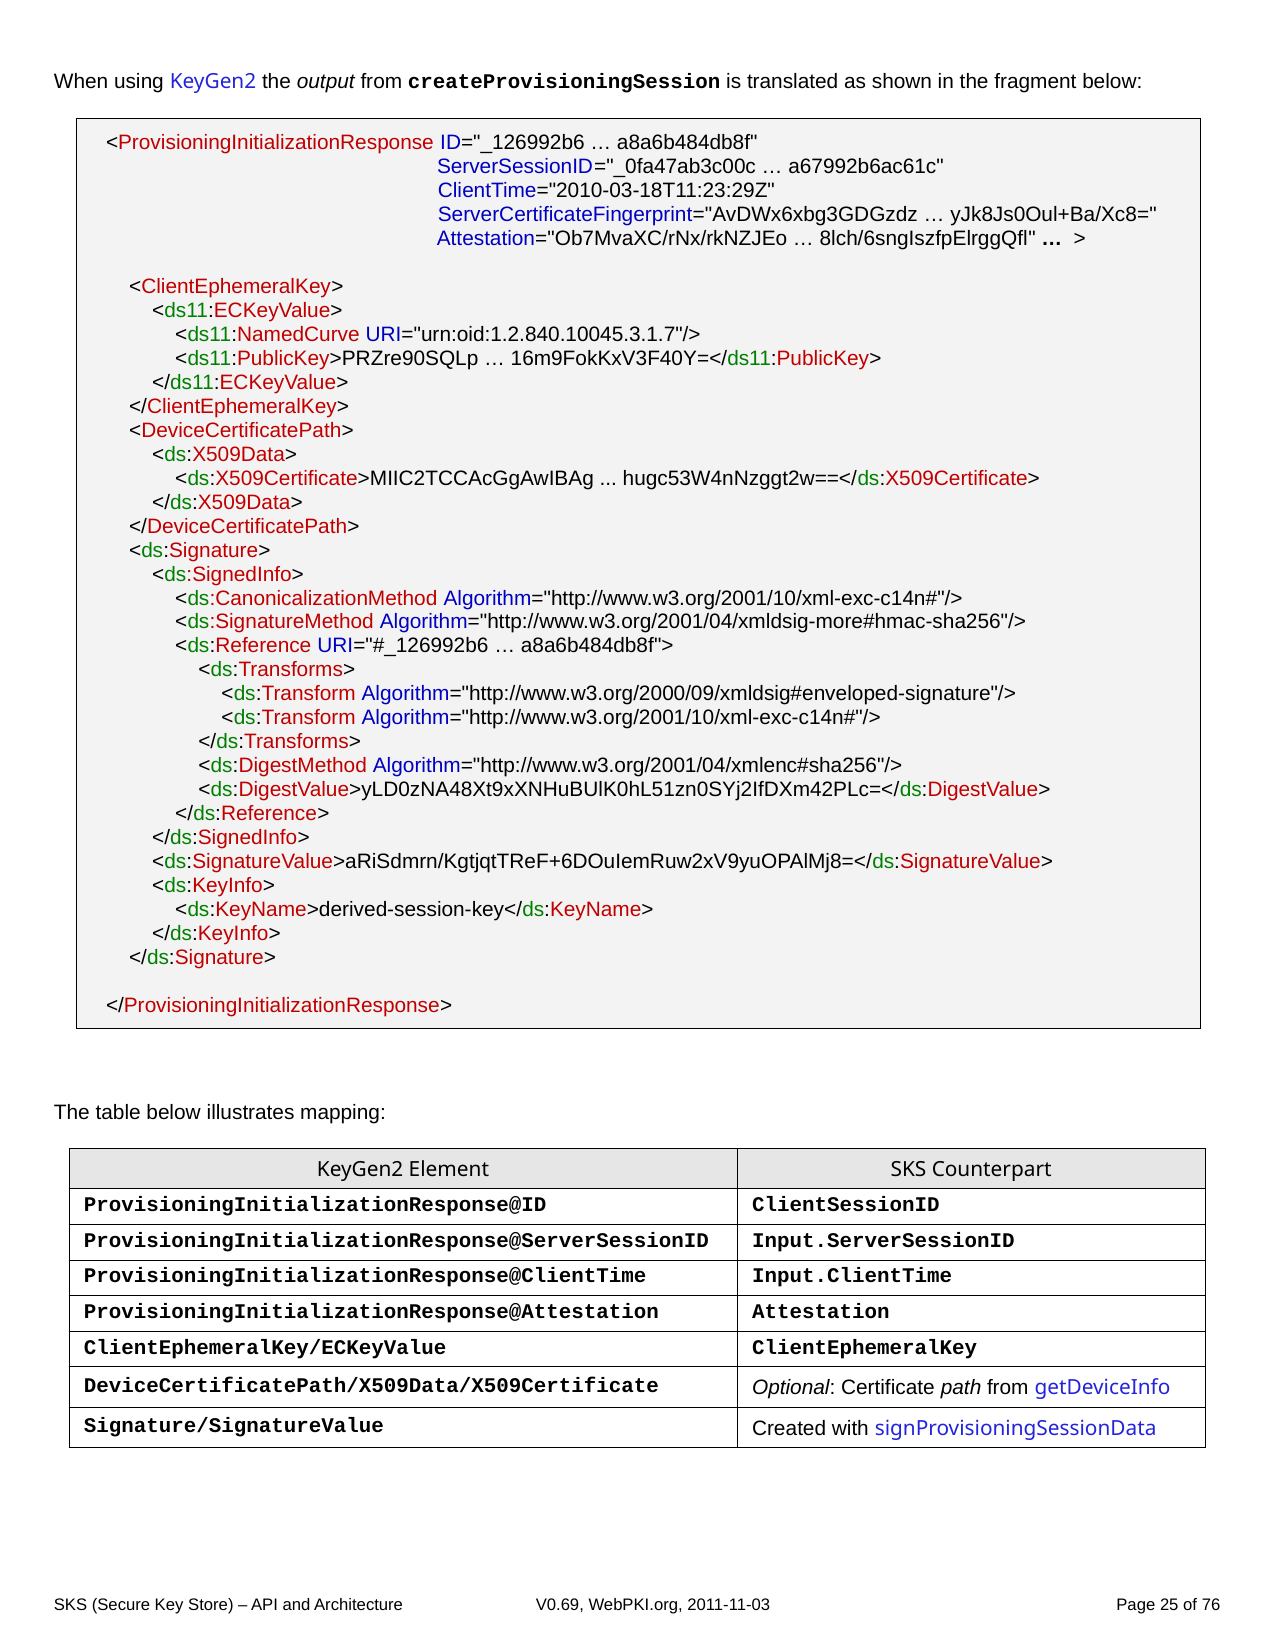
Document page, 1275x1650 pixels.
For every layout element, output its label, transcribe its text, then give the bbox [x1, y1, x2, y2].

table_cell ProvisioningInitializationResponse@ServerSessionID [70, 1225, 737, 1259]
table_cell Input.ClientTime [738, 1261, 1205, 1295]
table_header <ProvisioningInitializationResponse ID="_126992b6 … a8a6b484db8f" ServerSessionID="_0fa47ab3c00c … a67992b6ac61c" ClientTime="2010-03-18T11:23:29Z" ServerCertificateFingerprint="AvDWx6xbg3GDGzdz … yJk8Js0Oul+Ba/Xc8=" Attestation="Ob7MvaXC/rNx/rkNZJEo … 8lch/6sngIszfpElrggQfl" … > <ClientEphemeralKey> <ds11:ECKeyValue> <ds11:NamedCurve URI="urn:oid:1.2.840.10045.3.1.7"/> <ds11:PublicKey>PRZre90SQLp … 16m9FokKxV3F40Y=</ds11:PublicKey> </ds11:ECKeyValue> </ClientEphemeralKey> <DeviceCertificatePath> <ds:X509Data> <ds:X509Certificate>MIIC2TCCAcGgAwIBAg ... hugc53W4nNzggt2w==</ds:X509Certificate> </ds:X509Data> </DeviceCertificatePath> <ds:Signature> <ds:SignedInfo> <ds:CanonicalizationMethod Algorithm="http://www.w3.org/2001/10/xml-exc-c14n#"/> <ds:SignatureMethod Algorithm="http://www.w3.org/2001/04/xmldsig-more#hmac-sha256"/> <ds:Reference URI="#_126992b6 … a8a6b484db8f"> <ds:Transforms> <ds:Transform Algorithm="http://www.w3.org/2000/09/xmldsig#enveloped-signature"/> <ds:Transform Algorithm="http://www.w3.org/2001/10/xml-exc-c14n#"/> </ds:Transforms> <ds:DigestMethod Algorithm="http://www.w3.org/2001/04/xmlenc#sha256"/> <ds:DigestValue>yLD0zNA48Xt9xXNHuBUlK0hL51zn0SYj2IfDXm42PLc=</ds:DigestValue> </ds:Reference> </ds:SignedInfo> <ds:SignatureValue>aRiSdmrn/KgtjqtTReF+6DOuIemRuw2xV9yuOPAlMj8=</ds:SignatureValue> <ds:KeyInfo> <ds:KeyName>derived-session-key</ds:KeyName> </ds:KeyInfo> </ds:Signature> </ProvisioningInitializationResponse> [77, 119, 1200, 1028]
table_cell Input.ServerSessionID [738, 1225, 1205, 1259]
table_cell Attestation [738, 1296, 1205, 1331]
table_cell ProvisioningInitializationResponse@Attestation [70, 1296, 737, 1331]
table_header KeyGen2 Element [70, 1149, 737, 1188]
table_cell DeviceCertificatePath/X509Data/X509Certificate [70, 1367, 737, 1407]
table_cell ProvisioningInitializationResponse@ID [70, 1189, 737, 1224]
table_cell Optional: Certificate path from getDeviceInfo [738, 1367, 1205, 1407]
table_cell ClientSessionID [738, 1189, 1205, 1224]
table_cell Signature/SignatureValue [70, 1408, 737, 1447]
table_cell ProvisioningInitializationResponse@ClientTime [70, 1261, 737, 1295]
text When using KeyGen2 the output from createProvisioningSession is translated as shown in the fragment below: [54, 66, 1221, 118]
table_cell ClientEphemeralKey/ECKeyValue [70, 1332, 737, 1366]
table_cell Created with signProvisioningSessionData [738, 1408, 1205, 1447]
table_header SKS Counterpart [738, 1149, 1205, 1188]
table_cell ClientEphemeralKey [738, 1332, 1205, 1366]
text The table below illustrates mapping: [54, 1100, 1221, 1148]
